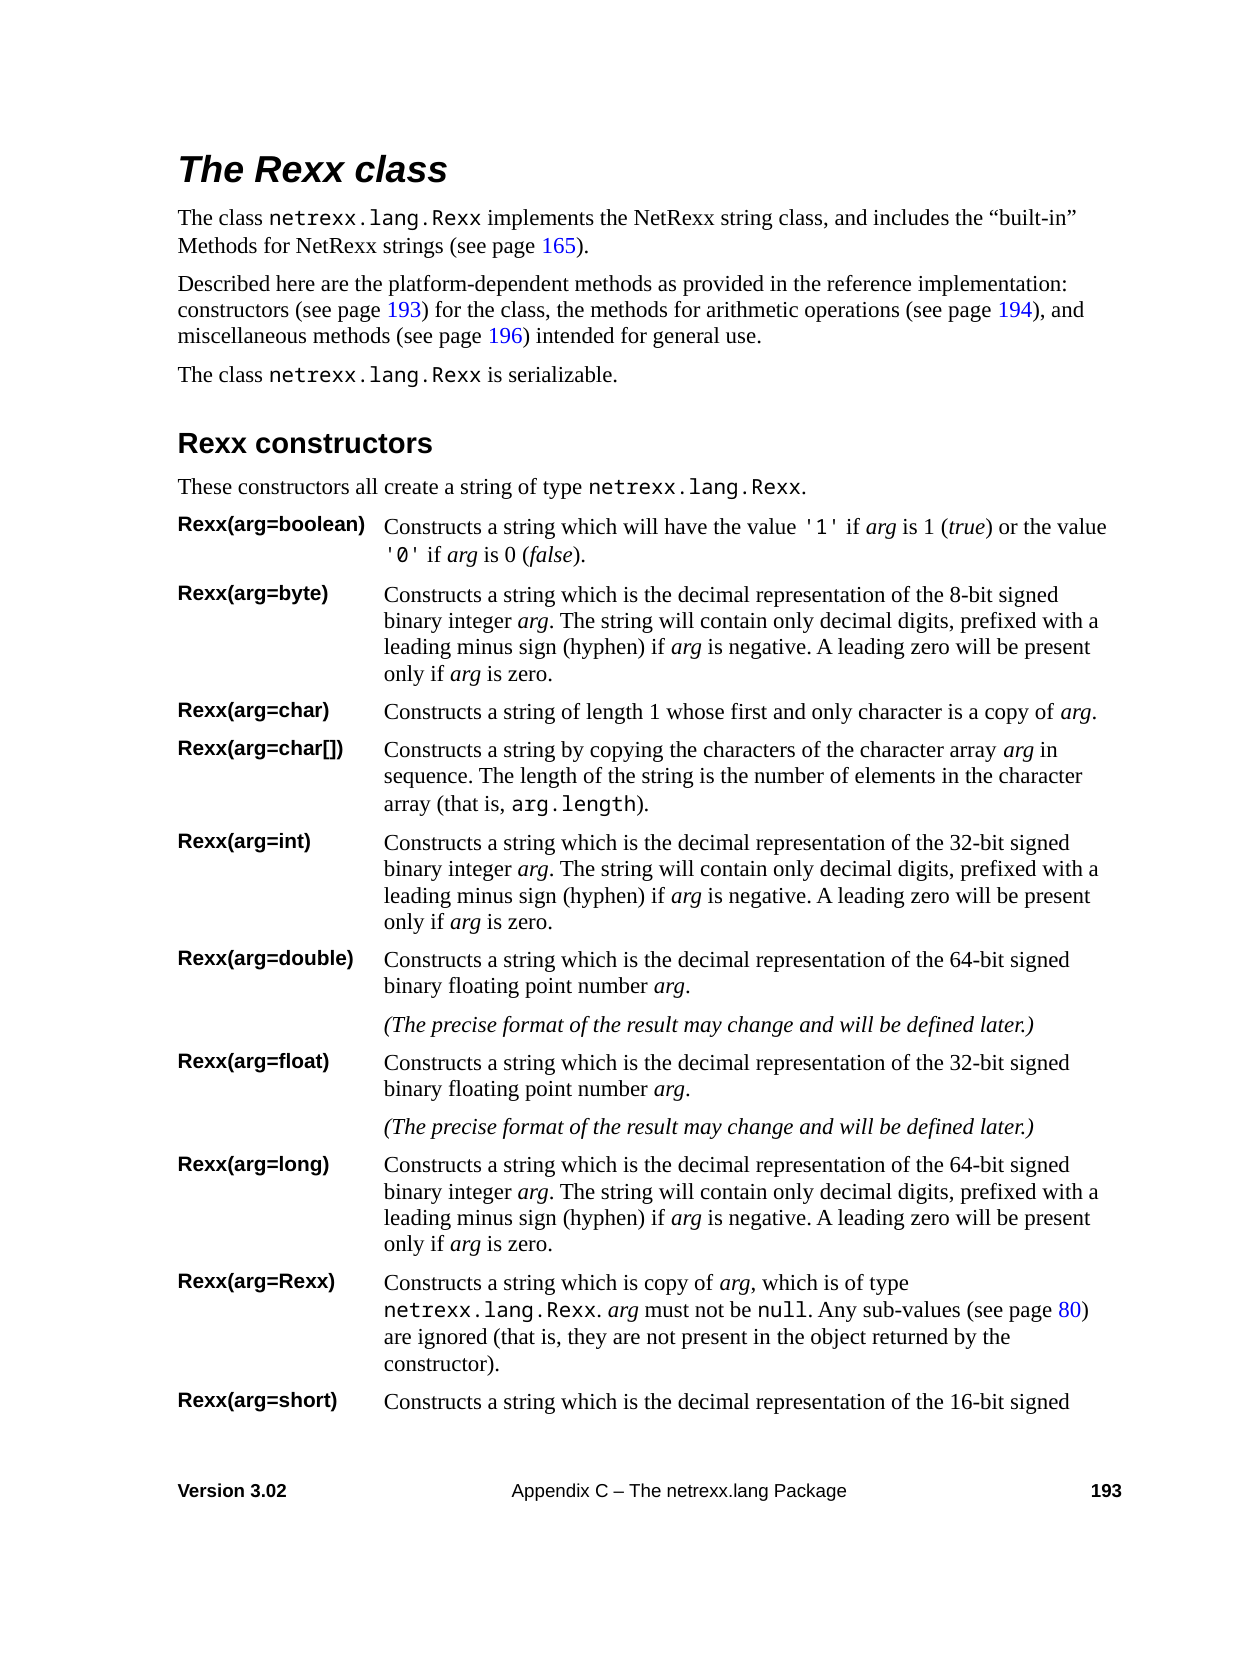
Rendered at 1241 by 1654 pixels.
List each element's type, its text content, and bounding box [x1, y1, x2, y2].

text The class netrexx.lang.Rexx implements the NetRexx string class, and includes the “built-in” Methods for NetRexx strings (see page 156). [177, 203, 1122, 258]
text Described here are the platform-dependent methods as provided in the reference implementation: constructors (see page 187) for the class, the methods for arithmetic operations (see page 188), and miscellaneous methods (see page 189) intended for general use. [177, 270, 1122, 349]
text These constructors all create a string of type netrexx.lang.Rexx. [177, 472, 1122, 500]
table_cell Rexx(arg=long) [177, 1151, 384, 1268]
table_header Constructs a string which will have the value '1' if arg is 1 (true) or the value '0' if arg is 0 (false). [384, 512, 1122, 581]
table_cell Constructs a string which is the decimal representation of the 64-bit signed binary floating point number arg. (The precise format of the result may change and will be defined later.) [384, 946, 1122, 1049]
text The class netrexx.lang.Rexx is serializable. [177, 361, 1122, 389]
table_cell Constructs a string which is copy of arg, which is of type netrexx.lang.Rexx. arg must not be null. Any sub-values (see page 76) are ignored (that is, they are not present in the object returned by the constructor). [384, 1269, 1122, 1388]
table_cell Rexx(arg=float) [177, 1049, 384, 1151]
table_cell Rexx(arg=short) [177, 1388, 384, 1414]
table_cell Constructs a string by copying the characters of the character array arg in sequence. The length of the string is the number of elements in the character array (that is, arg.length). [384, 736, 1122, 829]
table_cell Rexx(arg=byte) [177, 581, 384, 698]
subtitle Rexx constructors [177, 426, 1122, 459]
table_cell Rexx(arg=Rexx) [177, 1269, 384, 1388]
subtitle The Rexx class [177, 148, 1122, 191]
table_cell Constructs a string which is the decimal representation of the 16-bit signed [384, 1388, 1122, 1414]
table_cell Constructs a string which is the decimal representation of the 32-bit signed binary floating point number arg. (The precise format of the result may change and will be defined later.) [384, 1049, 1122, 1151]
table_header Rexx(arg=boolean) [177, 512, 384, 581]
table_cell Rexx(arg=char) [177, 698, 384, 736]
table_cell Constructs a string which is the decimal representation of the 8-bit signed binary integer arg. The string will contain only decimal digits, prefixed with a leading minus sign (hyphen) if arg is negative. A leading zero will be present only if arg is zero. [384, 581, 1122, 698]
table_cell Constructs a string which is the decimal representation of the 64-bit signed binary integer arg. The string will contain only decimal digits, prefixed with a leading minus sign (hyphen) if arg is negative. A leading zero will be present only if arg is zero. [384, 1151, 1122, 1268]
table_cell Constructs a string which is the decimal representation of the 32-bit signed binary integer arg. The string will contain only decimal digits, prefixed with a leading minus sign (hyphen) if arg is negative. A leading zero will be present only if arg is zero. [384, 829, 1122, 946]
table_cell Rexx(arg=int) [177, 829, 384, 946]
table_cell Rexx(arg=char[]) [177, 736, 384, 829]
table_cell Constructs a string of length 1 whose first and only character is a copy of arg. [384, 698, 1122, 736]
table_cell Rexx(arg=double) [177, 946, 384, 1049]
